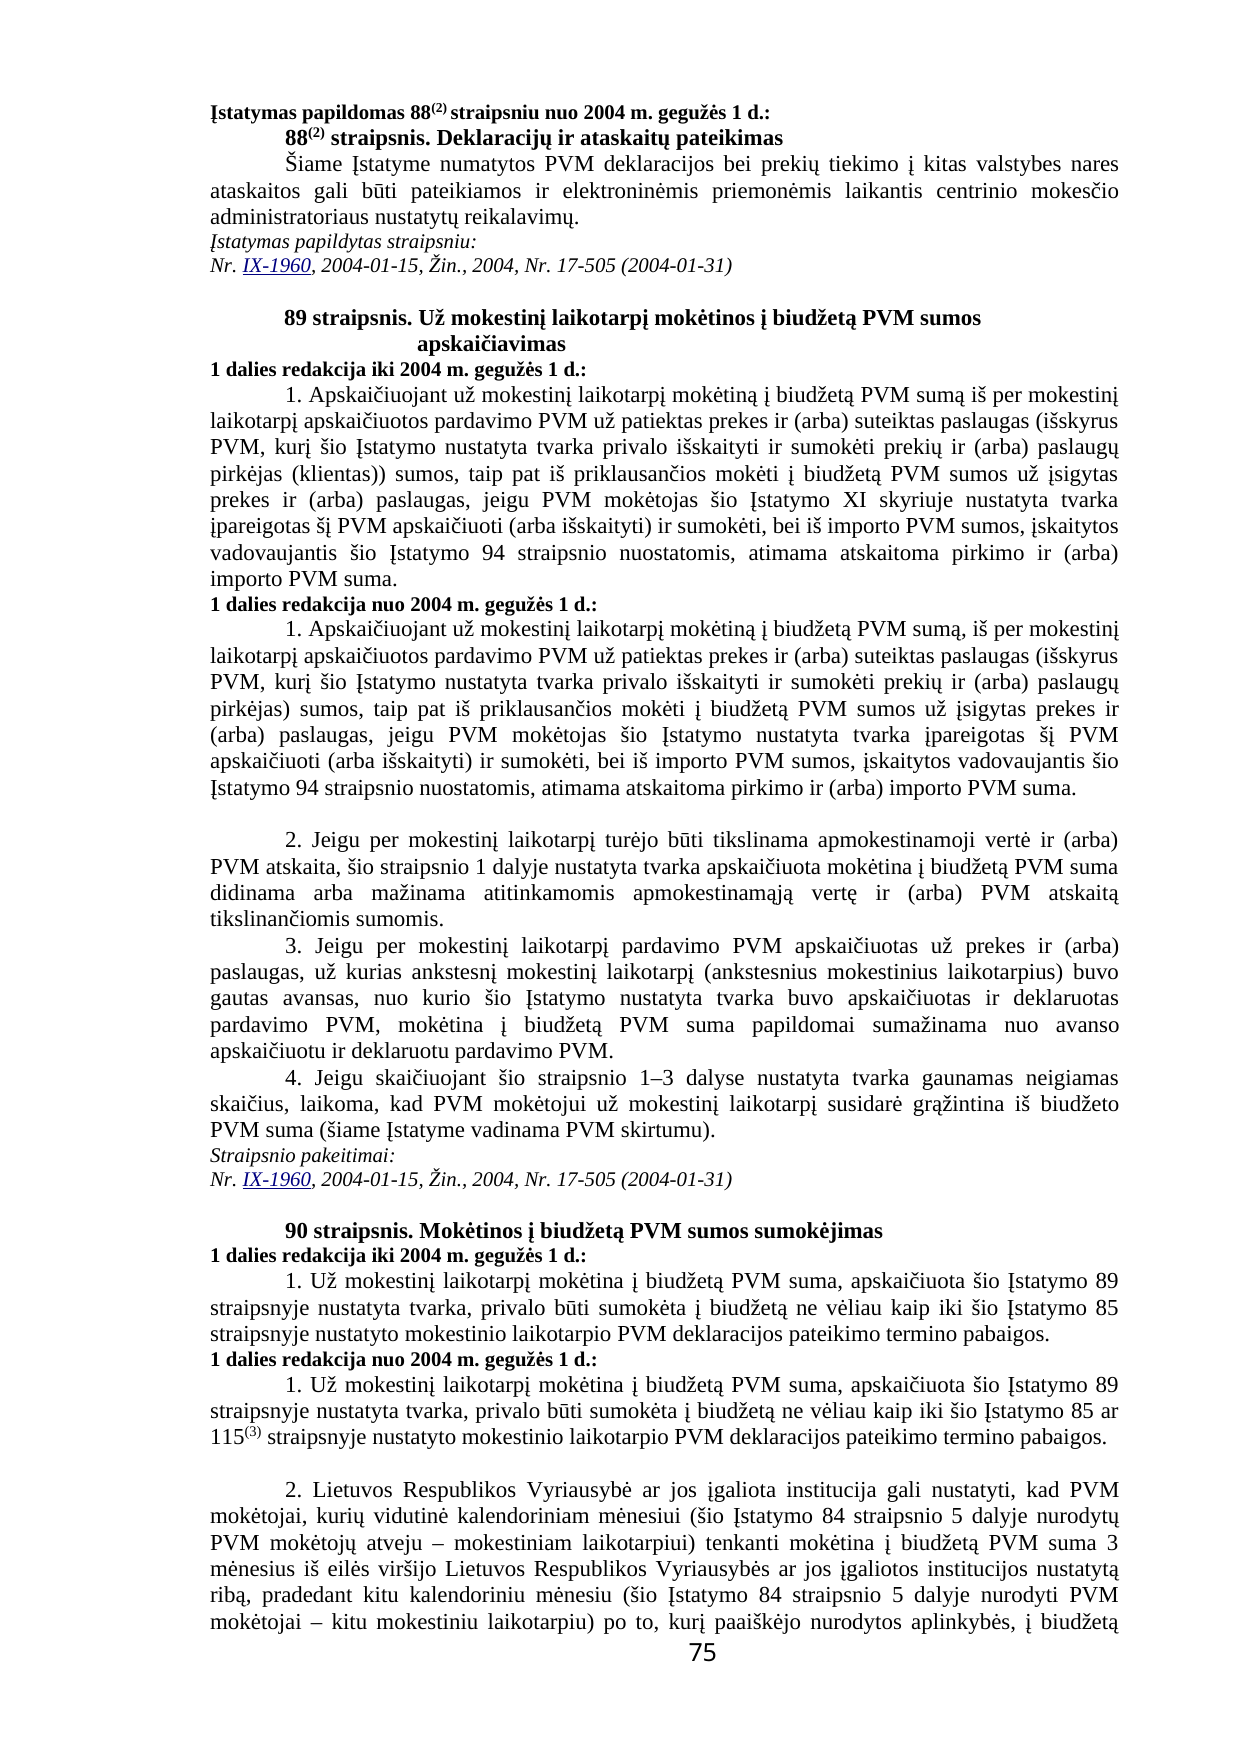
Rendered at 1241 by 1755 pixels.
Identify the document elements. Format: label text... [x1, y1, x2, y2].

text 1. Už mokestinį laikotarpį mokėtina į biudžetą PVM suma, apskaičiuota šio Įstatymo 89 straipsnyje nustatyta tvarka, privalo būti sumokėta į biudžetą ne vėliau kaip iki šio Įstatymo 85 ar 115(3) straipsnyje nustatyto mokestinio laikotarpio PVM deklaracijos pateikimo termino pabaigos. [210, 1371, 1120, 1450]
text 88(2) straipsnis. Deklaracijų ir ataskaitų pateikimas [210, 124, 1120, 150]
text 89 straipsnis. Už mokestinį laikotarpį mokėtinos į biudžetą PVM sumos [210, 304, 1120, 330]
text Įstatymas papildytas straipsniu: [210, 229, 1120, 253]
text 1. Už mokestinį laikotarpį mokėtina į biudžetą PVM suma, apskaičiuota šio Įstatymo 89 straipsnyje nustatyta tvarka, privalo būti sumokėta į biudžetą ne vėliau kaip iki šio Įstatymo 85 straipsnyje nustatyto mokestinio laikotarpio PVM deklaracijos pateikimo termino pabaigos. [210, 1267, 1120, 1347]
text Nr. IX-1960, 2004-01-15, Žin., 2004, Nr. 17-505 (2004-01-31) [210, 1167, 1120, 1191]
text 2. Jeigu per mokestinį laikotarpį turėjo būti tikslinama apmokestinamoji vertė ir (arba) PVM atskaita, šio straipsnio 1 dalyje nustatyta tvarka apskaičiuota mokėtina į biudžetą PVM suma didinama arba mažinama atitinkamomis apmokestinamąją vertę ir (arba) PVM atskaitą tikslinančiomis sumomis. [210, 826, 1120, 932]
text apskaičiavimas [210, 330, 1120, 357]
text 1 dalies redakcija iki 2004 m. gegužės 1 d.: [210, 1243, 1120, 1267]
text 2. Lietuvos Respublikos Vyriausybė ar jos įgaliota institucija gali nustatyti, kad PVM mokėtojai, kurių vidutinė kalendoriniam mėnesiui (šio Įstatymo 84 straipsnio 5 dalyje nurodytų PVM mokėtojų atveju – mokestiniam laikotarpiui) tenkanti mokėtina į biudžetą PVM suma 3 mėnesius iš eilės viršijo Lietuvos Respublikos Vyriausybės ar jos įgaliotos institucijos nustatytą ribą, pradedant kitu kalendoriniu mėnesiu (šio Įstatymo 84 straipsnio 5 dalyje nurodyti PVM mokėtojai – kitu mokestiniu laikotarpiu) po to, kurį paaiškėjo nurodytos aplinkybės, į biudžetą [210, 1476, 1120, 1634]
text 1. Apskaičiuojant už mokestinį laikotarpį mokėtiną į biudžetą PVM sumą iš per mokestinį laikotarpį apskaičiuotos pardavimo PVM už patiektas prekes ir (arba) suteiktas paslaugas (išskyrus PVM, kurį šio Įstatymo nustatyta tvarka privalo išskaityti ir sumokėti prekių ir (arba) paslaugų pirkėjas (klientas)) sumos, taip pat iš priklausančios mokėti į biudžetą PVM sumos už įsigytas prekes ir (arba) paslaugas, jeigu PVM mokėtojas šio Įstatymo XI skyriuje nustatyta tvarka įpareigotas šį PVM apskaičiuoti (arba išskaityti) ir sumokėti, bei iš importo PVM sumos, įskaitytos vadovaujantis šio Įstatymo 94 straipsnio nuostatomis, atimama atskaitoma pirkimo ir (arba) importo PVM suma. [210, 381, 1120, 591]
text 90 straipsnis. Mokėtinos į biudžetą PVM sumos sumokėjimas [210, 1217, 1120, 1243]
text Šiame Įstatyme numatytos PVM deklaracijos bei prekių tiekimo į kitas valstybes nares ataskaitos gali būti pateikiamos ir elektroninėmis priemonėmis laikantis centrinio mokesčio administratoriaus nustatytų reikalavimų. [210, 150, 1120, 229]
text Įstatymas papildomas 88(2) straipsniu nuo 2004 m. gegužės 1 d.: [210, 100, 1120, 124]
text 1. Apskaičiuojant už mokestinį laikotarpį mokėtiną į biudžetą PVM sumą, iš per mokestinį laikotarpį apskaičiuotos pardavimo PVM už patiektas prekes ir (arba) suteiktas paslaugas (išskyrus PVM, kurį šio Įstatymo nustatyta tvarka privalo išskaityti ir sumokėti prekių ir (arba) paslaugų pirkėjas) sumos, taip pat iš priklausančios mokėti į biudžetą PVM sumos už įsigytas prekes ir (arba) paslaugas, jeigu PVM mokėtojas šio Įstatymo nustatyta tvarka įpareigotas šį PVM apskaičiuoti (arba išskaityti) ir sumokėti, bei iš importo PVM sumos, įskaitytos vadovaujantis šio Įstatymo 94 straipsnio nuostatomis, atimama atskaitoma pirkimo ir (arba) importo PVM suma. [210, 616, 1120, 800]
text 1 dalies redakcija iki 2004 m. gegužės 1 d.: [210, 357, 1120, 381]
text 4. Jeigu skaičiuojant šio straipsnio 1–3 dalyse nustatyta tvarka gaunamas neigiamas skaičius, laikoma, kad PVM mokėtojui už mokestinį laikotarpį susidarė grąžintina iš biudžeto PVM suma (šiame Įstatyme vadinama PVM skirtumu). [210, 1063, 1120, 1143]
text 3. Jeigu per mokestinį laikotarpį pardavimo PVM apskaičiuotas už prekes ir (arba) paslaugas, už kurias ankstesnį mokestinį laikotarpį (ankstesnius mokestinius laikotarpius) buvo gautas avansas, nuo kurio šio Įstatymo nustatyta tvarka buvo apskaičiuotas ir deklaruotas pardavimo PVM, mokėtina į biudžetą PVM suma papildomai sumažinama nuo avanso apskaičiuotu ir deklaruotu pardavimo PVM. [210, 932, 1120, 1063]
text Nr. IX-1960, 2004-01-15, Žin., 2004, Nr. 17-505 (2004-01-31) [210, 253, 1120, 277]
text 1 dalies redakcija nuo 2004 m. gegužės 1 d.: [210, 591, 1120, 616]
text Straipsnio pakeitimai: [210, 1143, 1120, 1167]
text 1 dalies redakcija nuo 2004 m. gegužės 1 d.: [210, 1347, 1120, 1371]
